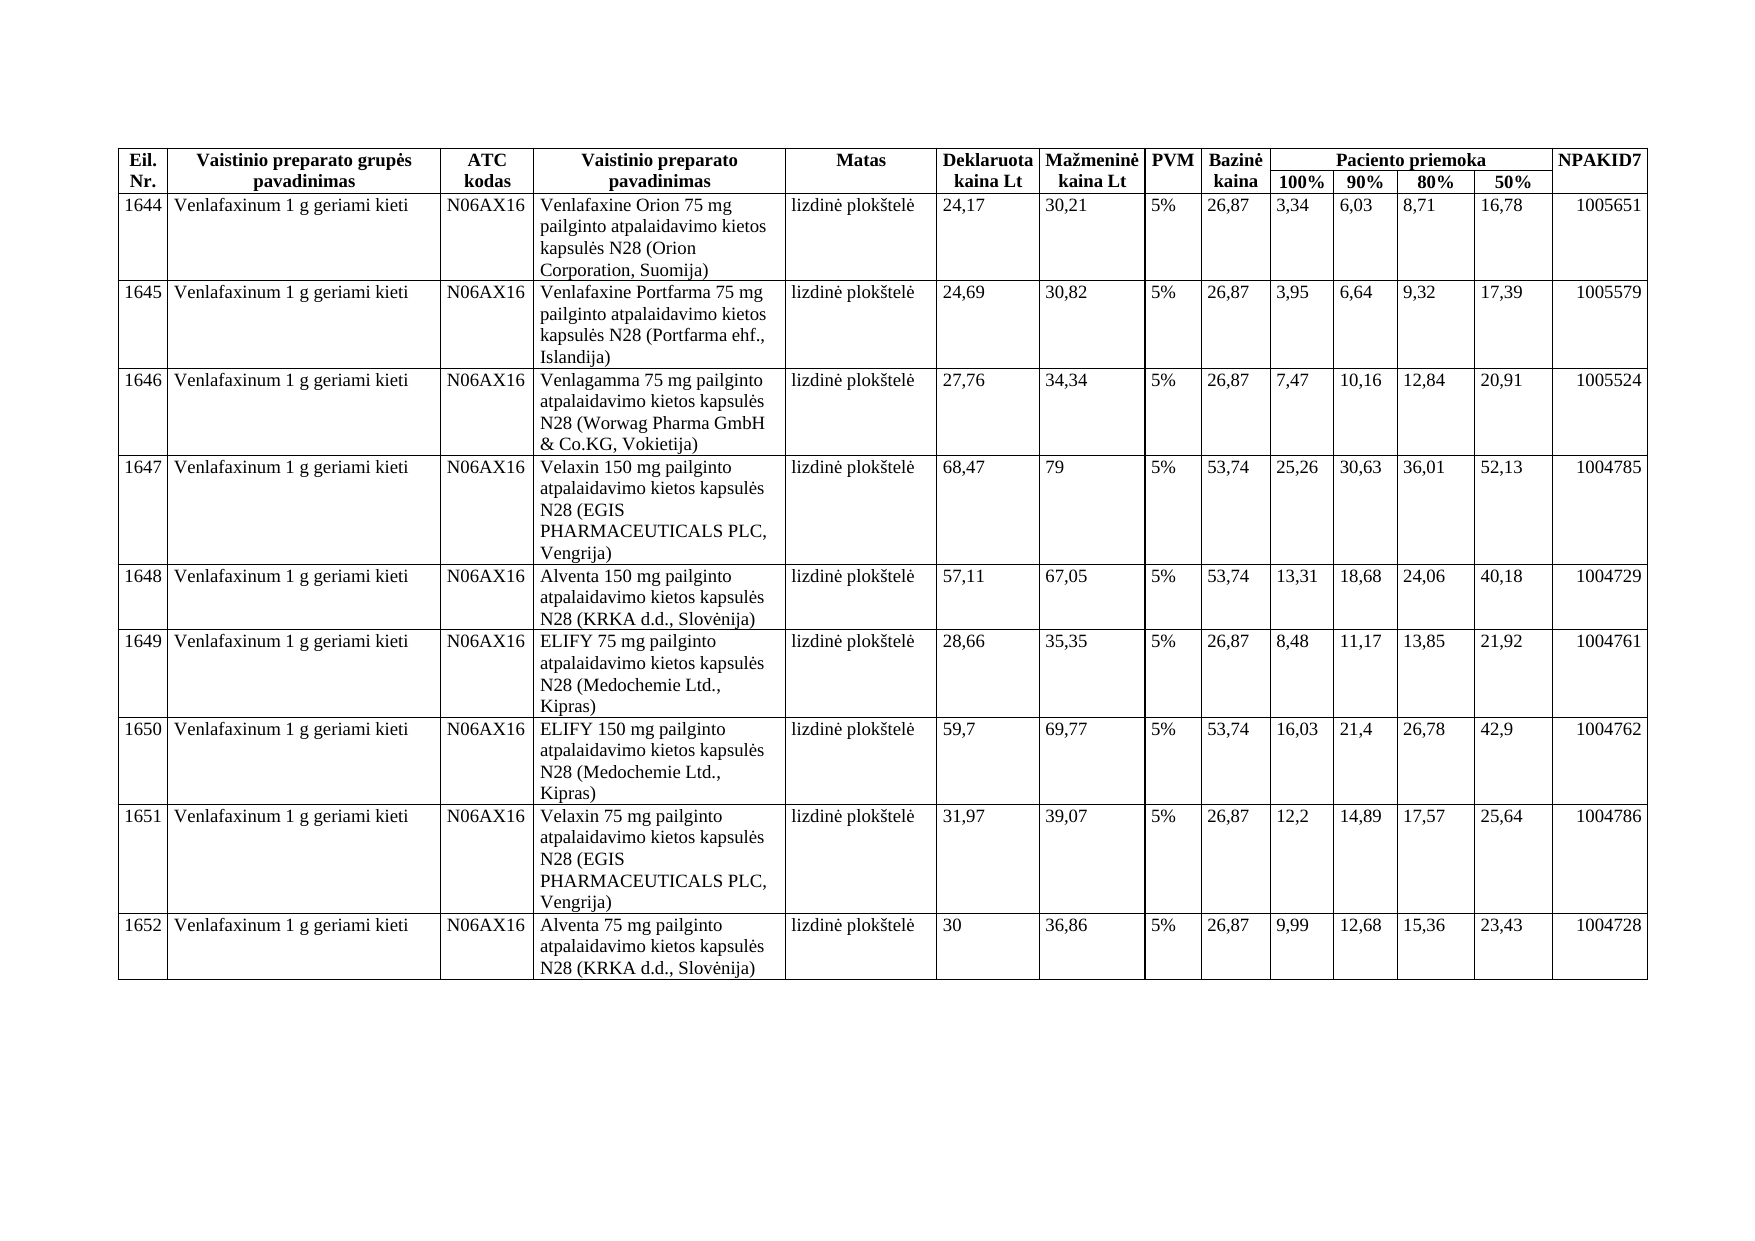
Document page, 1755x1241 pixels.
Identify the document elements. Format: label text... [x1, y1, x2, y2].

table_cell 3,34 [1271, 194, 1333, 280]
table_cell 16,78 [1475, 194, 1552, 280]
table_cell N06AX16 [441, 565, 533, 629]
table_cell 30,21 [1040, 194, 1144, 280]
table_cell Venlagamma 75 mg pailginto atpalaidavimo kietos kapsulės N28 (Worwag Pharma GmbH & Co.KG, Vokietija) [534, 369, 785, 455]
table_cell 8,48 [1271, 630, 1333, 717]
table_cell 12,2 [1271, 805, 1333, 913]
table_cell 59,7 [937, 718, 1039, 804]
table_cell 67,05 [1040, 565, 1144, 629]
table_cell 36,86 [1040, 914, 1144, 978]
table_cell 5% [1146, 914, 1201, 978]
table_cell 34,34 [1040, 369, 1144, 455]
table_cell 1004728 [1553, 914, 1647, 978]
table_cell 26,87 [1202, 914, 1270, 978]
table_cell 5% [1146, 369, 1201, 455]
table_cell lizdinė plokštelė [786, 281, 936, 367]
table_cell 20,91 [1475, 369, 1552, 455]
table_header Eil. Nr. [119, 149, 167, 193]
table_cell Venlafaxinum 1 g geriami kieti [168, 456, 440, 563]
table_cell 13,85 [1398, 630, 1474, 717]
table_cell 5% [1146, 194, 1201, 280]
table_cell lizdinė plokštelė [786, 630, 936, 717]
table_cell 6,03 [1334, 194, 1397, 280]
table_cell 31,97 [937, 805, 1039, 913]
table_cell 5% [1146, 718, 1201, 804]
table_cell Alventa 75 mg pailginto atpalaidavimo kietos kapsulės N28 (KRKA d.d., Slovėnija) [534, 914, 785, 978]
table_cell N06AX16 [441, 194, 533, 280]
table_cell lizdinė plokštelė [786, 456, 936, 563]
table_header Bazinė kaina Lt [1202, 149, 1270, 193]
table_cell 90% [1334, 171, 1397, 193]
table_header Vaistinio preparato grupės pavadinimas [168, 149, 440, 193]
table_cell 5% [1146, 805, 1201, 913]
table_cell 1004729 [1553, 565, 1647, 629]
table_cell 17,57 [1398, 805, 1474, 913]
table_cell 24,69 [937, 281, 1039, 367]
table_cell 40,18 [1475, 565, 1552, 629]
table_cell lizdinė plokštelė [786, 369, 936, 455]
table_cell 5% [1146, 630, 1201, 717]
table_cell N06AX16 [441, 805, 533, 913]
table_cell 14,89 [1334, 805, 1397, 913]
table_cell 12,84 [1398, 369, 1474, 455]
table_cell lizdinė plokštelė [786, 914, 936, 978]
table_cell 100% [1271, 171, 1333, 193]
table_cell 30,63 [1334, 456, 1397, 563]
table_cell 1650 [119, 718, 167, 804]
table_cell 6,64 [1334, 281, 1397, 367]
table_cell 1646 [119, 369, 167, 455]
table_cell Velaxin 75 mg pailginto atpalaidavimo kietos kapsulės N28 (EGIS PHARMACEUTICALS PLC, Vengrija) [534, 805, 785, 913]
table_cell 79 [1040, 456, 1144, 563]
table_cell 1652 [119, 914, 167, 978]
table_cell 9,99 [1271, 914, 1333, 978]
table_cell 25,64 [1475, 805, 1552, 913]
table_cell N06AX16 [441, 369, 533, 455]
table_cell 5% [1146, 281, 1201, 367]
table_cell 5% [1146, 565, 1201, 629]
table_cell Venlafaxine Portfarma 75 mg pailginto atpalaidavimo kietos kapsulės N28 (Portfarma ehf., Islandija) [534, 281, 785, 367]
table_cell Venlafaxine Orion 75 mg pailginto atpalaidavimo kietos kapsulės N28 (Orion Corporation, Suomija) [534, 194, 785, 280]
table_cell 57,11 [937, 565, 1039, 629]
table_cell 52,13 [1475, 456, 1552, 563]
table_cell 7,47 [1271, 369, 1333, 455]
table_cell 26,87 [1202, 369, 1270, 455]
table_header Deklaruota kaina Lt [937, 149, 1039, 193]
table_cell N06AX16 [441, 718, 533, 804]
table_cell ELIFY 150 mg pailginto atpalaidavimo kietos kapsulės N28 (Medochemie Ltd., Kipras) [534, 718, 785, 804]
table_cell 26,87 [1202, 281, 1270, 367]
table_cell N06AX16 [441, 456, 533, 563]
table_cell 3,95 [1271, 281, 1333, 367]
table_cell Venlafaxinum 1 g geriami kieti [168, 718, 440, 804]
table_cell 30,82 [1040, 281, 1144, 367]
table_cell 25,26 [1271, 456, 1333, 563]
table_cell Alventa 150 mg pailginto atpalaidavimo kietos kapsulės N28 (KRKA d.d., Slovėnija) [534, 565, 785, 629]
table_cell 68,47 [937, 456, 1039, 563]
table_cell 53,74 [1202, 565, 1270, 629]
table_cell 36,01 [1398, 456, 1474, 563]
table_cell 27,76 [937, 369, 1039, 455]
table_cell 28,66 [937, 630, 1039, 717]
table_header ATC kodas [441, 149, 533, 193]
table_cell 23,43 [1475, 914, 1552, 978]
table_cell 17,39 [1475, 281, 1552, 367]
table_cell 1005651 [1553, 194, 1647, 280]
table_cell 1004786 [1553, 805, 1647, 913]
table_cell 1644 [119, 194, 167, 280]
table_cell 21,4 [1334, 718, 1397, 804]
table_cell 10,16 [1334, 369, 1397, 455]
table_cell 69,77 [1040, 718, 1144, 804]
table_cell 24,06 [1398, 565, 1474, 629]
table_cell 1649 [119, 630, 167, 717]
table_cell lizdinė plokštelė [786, 718, 936, 804]
table_header Matas [786, 149, 936, 193]
table_cell 12,68 [1334, 914, 1397, 978]
table_cell 1647 [119, 456, 167, 563]
table_cell N06AX16 [441, 630, 533, 717]
table_cell 1648 [119, 565, 167, 629]
table_cell Venlafaxinum 1 g geriami kieti [168, 914, 440, 978]
table_cell N06AX16 [441, 281, 533, 367]
table_cell 13,31 [1271, 565, 1333, 629]
table_cell 80% [1398, 171, 1474, 193]
table_cell 18,68 [1334, 565, 1397, 629]
table_cell 1004785 [1553, 456, 1647, 563]
table_cell 21,92 [1475, 630, 1552, 717]
table_cell Venlafaxinum 1 g geriami kieti [168, 565, 440, 629]
table_cell Venlafaxinum 1 g geriami kieti [168, 281, 440, 367]
table_cell 39,07 [1040, 805, 1144, 913]
table_cell Venlafaxinum 1 g geriami kieti [168, 630, 440, 717]
table_cell 1005524 [1553, 369, 1647, 455]
table_cell 53,74 [1202, 718, 1270, 804]
table_cell 24,17 [937, 194, 1039, 280]
table_cell Velaxin 150 mg pailginto atpalaidavimo kietos kapsulės N28 (EGIS PHARMACEUTICALS PLC, Vengrija) [534, 456, 785, 563]
table_cell 26,87 [1202, 194, 1270, 280]
table_cell 26,78 [1398, 718, 1474, 804]
table_cell lizdinė plokštelė [786, 805, 936, 913]
table_cell 9,32 [1398, 281, 1474, 367]
table_cell 8,71 [1398, 194, 1474, 280]
table_cell 15,36 [1398, 914, 1474, 978]
table_cell lizdinė plokštelė [786, 565, 936, 629]
table_cell Venlafaxinum 1 g geriami kieti [168, 805, 440, 913]
table_cell 1651 [119, 805, 167, 913]
table_cell ELIFY 75 mg pailginto atpalaidavimo kietos kapsulės N28 (Medochemie Ltd., Kipras) [534, 630, 785, 717]
table_cell 5% [1146, 456, 1201, 563]
table_cell 30 [937, 914, 1039, 978]
table_cell 50% [1475, 171, 1552, 193]
table_cell 1005579 [1553, 281, 1647, 367]
table_cell Venlafaxinum 1 g geriami kieti [168, 194, 440, 280]
table_header Paciento priemoka [1271, 149, 1552, 170]
table_cell 26,87 [1202, 805, 1270, 913]
table_cell 1645 [119, 281, 167, 367]
table_cell N06AX16 [441, 914, 533, 978]
table_cell 16,03 [1271, 718, 1333, 804]
table_cell 1004761 [1553, 630, 1647, 717]
table_cell 1004762 [1553, 718, 1647, 804]
table_cell 11,17 [1334, 630, 1397, 717]
table_cell 53,74 [1202, 456, 1270, 563]
table_header Vaistinio preparato pavadinimas [534, 149, 785, 193]
table_cell 42,9 [1475, 718, 1552, 804]
table_cell lizdinė plokštelė [786, 194, 936, 280]
table_header NPAKID7 [1553, 149, 1647, 193]
table_header PVM [1146, 149, 1201, 193]
table_cell 26,87 [1202, 630, 1270, 717]
table_cell 35,35 [1040, 630, 1144, 717]
table_cell Venlafaxinum 1 g geriami kieti [168, 369, 440, 455]
table_header Mažmeninė kaina Lt [1040, 149, 1144, 193]
